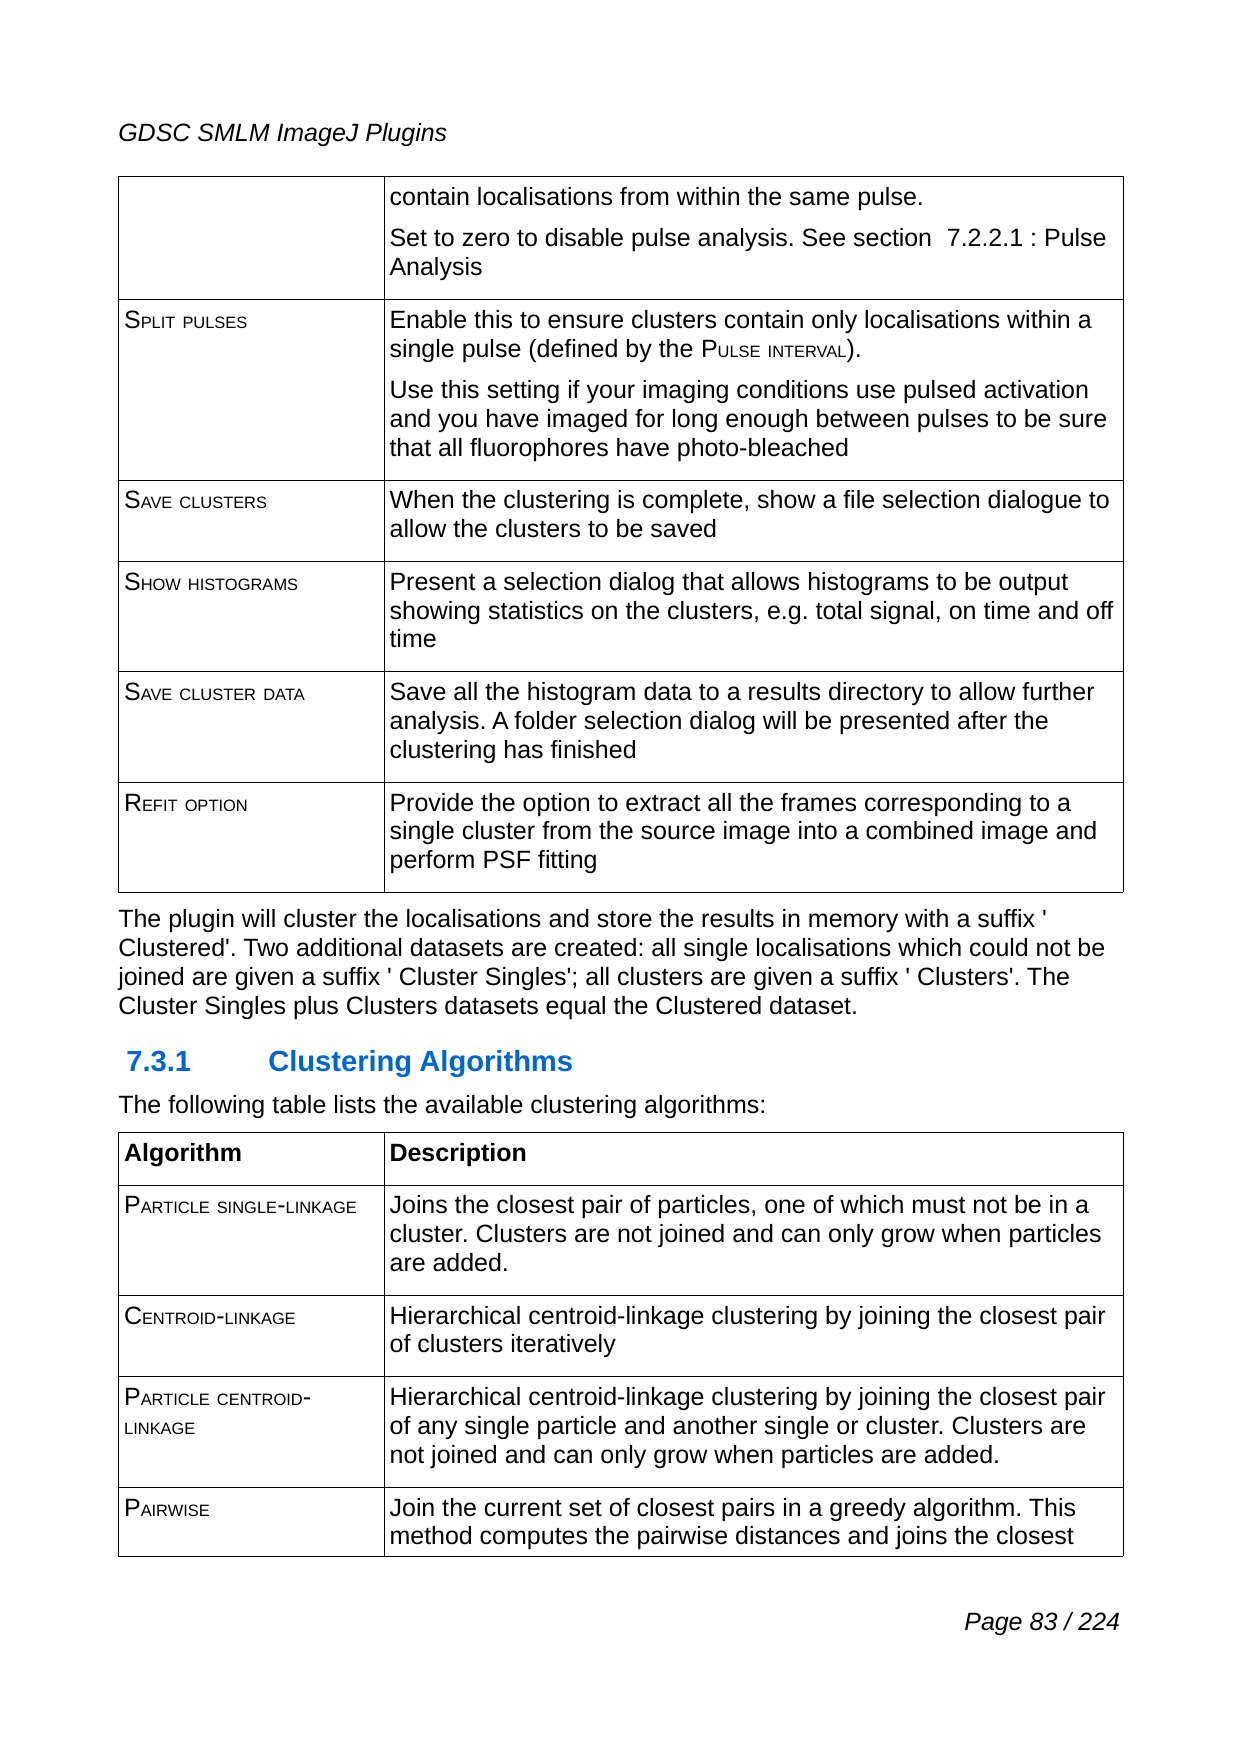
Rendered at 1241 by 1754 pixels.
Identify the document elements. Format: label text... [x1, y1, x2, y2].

table_cell Save cluster data [119, 672, 384, 782]
text The plugin will cluster the localisations and store the results in memory with a suffix ' Clustered'. Two additional datasets are created: all single localisations which could not be joined are given a suffix ' Cluster Singles'; all clusters are given a suffix ' Clusters'. The Cluster Singles plus Clusters datasets equal the Clustered dataset. [118, 904, 1122, 1019]
table_cell Refit option [119, 783, 384, 892]
table_header Description [385, 1133, 1123, 1184]
table_cell Present a selection dialog that allows histograms to be output showing statistics on the clusters, e.g. total signal, on time and off time [385, 562, 1123, 671]
table_cell Joins the closest pair of particles, one of which must not be in a cluster. Clusters are not joined and can only grow when particles are added. [385, 1186, 1123, 1295]
table_cell Hierarchical centroid-linkage clustering by joining the closest pair of clusters iteratively [385, 1296, 1123, 1376]
table_cell Centroid-linkage [119, 1296, 384, 1376]
table_cell Particle single-linkage [119, 1186, 384, 1295]
table_header Algorithm [119, 1133, 384, 1184]
table_cell contain localisations from within the same pulse. Set to zero to disable pulse analysis. See section 7.2.2.1: Pulse Analysis [385, 177, 1123, 299]
table_cell Hierarchical centroid-linkage clustering by joining the closest pair of any single particle and another single or cluster. Clusters are not joined and can only grow when particles are added. [385, 1377, 1123, 1487]
table_cell [119, 177, 384, 299]
table_cell Enable this to ensure clusters contain only localisations within a single pulse (defined by the Pulse interval). Use this setting if your imaging conditions use pulsed activation and you have imaged for long enough between pulses to be sure that all fluorophores have photo-bleached [385, 300, 1123, 479]
table_cell Save clusters [119, 481, 384, 561]
table_cell Pairwise [119, 1488, 384, 1556]
table_cell When the clustering is complete, show a file selection dialogue to allow the clusters to be saved [385, 481, 1123, 561]
table_cell Particle centroid-linkage [119, 1377, 384, 1487]
table_cell Provide the option to extract all the frames corresponding to a single cluster from the source image into a combined image and perform PSF fitting [385, 783, 1123, 892]
table_cell Save all the histogram data to a results directory to allow further analysis. A folder selection dialog will be presented after the clustering has finished [385, 672, 1123, 782]
table_cell Show histograms [119, 562, 384, 671]
table_cell Split pulses [119, 300, 384, 479]
text The following table lists the available clustering algorithms: [118, 1091, 1122, 1119]
subtitle Clustering Algorithms [118, 1044, 1122, 1078]
table_cell Join the current set of closest pairs in a greedy algorithm. This method computes the pairwise distances and joins the closest [385, 1488, 1123, 1556]
